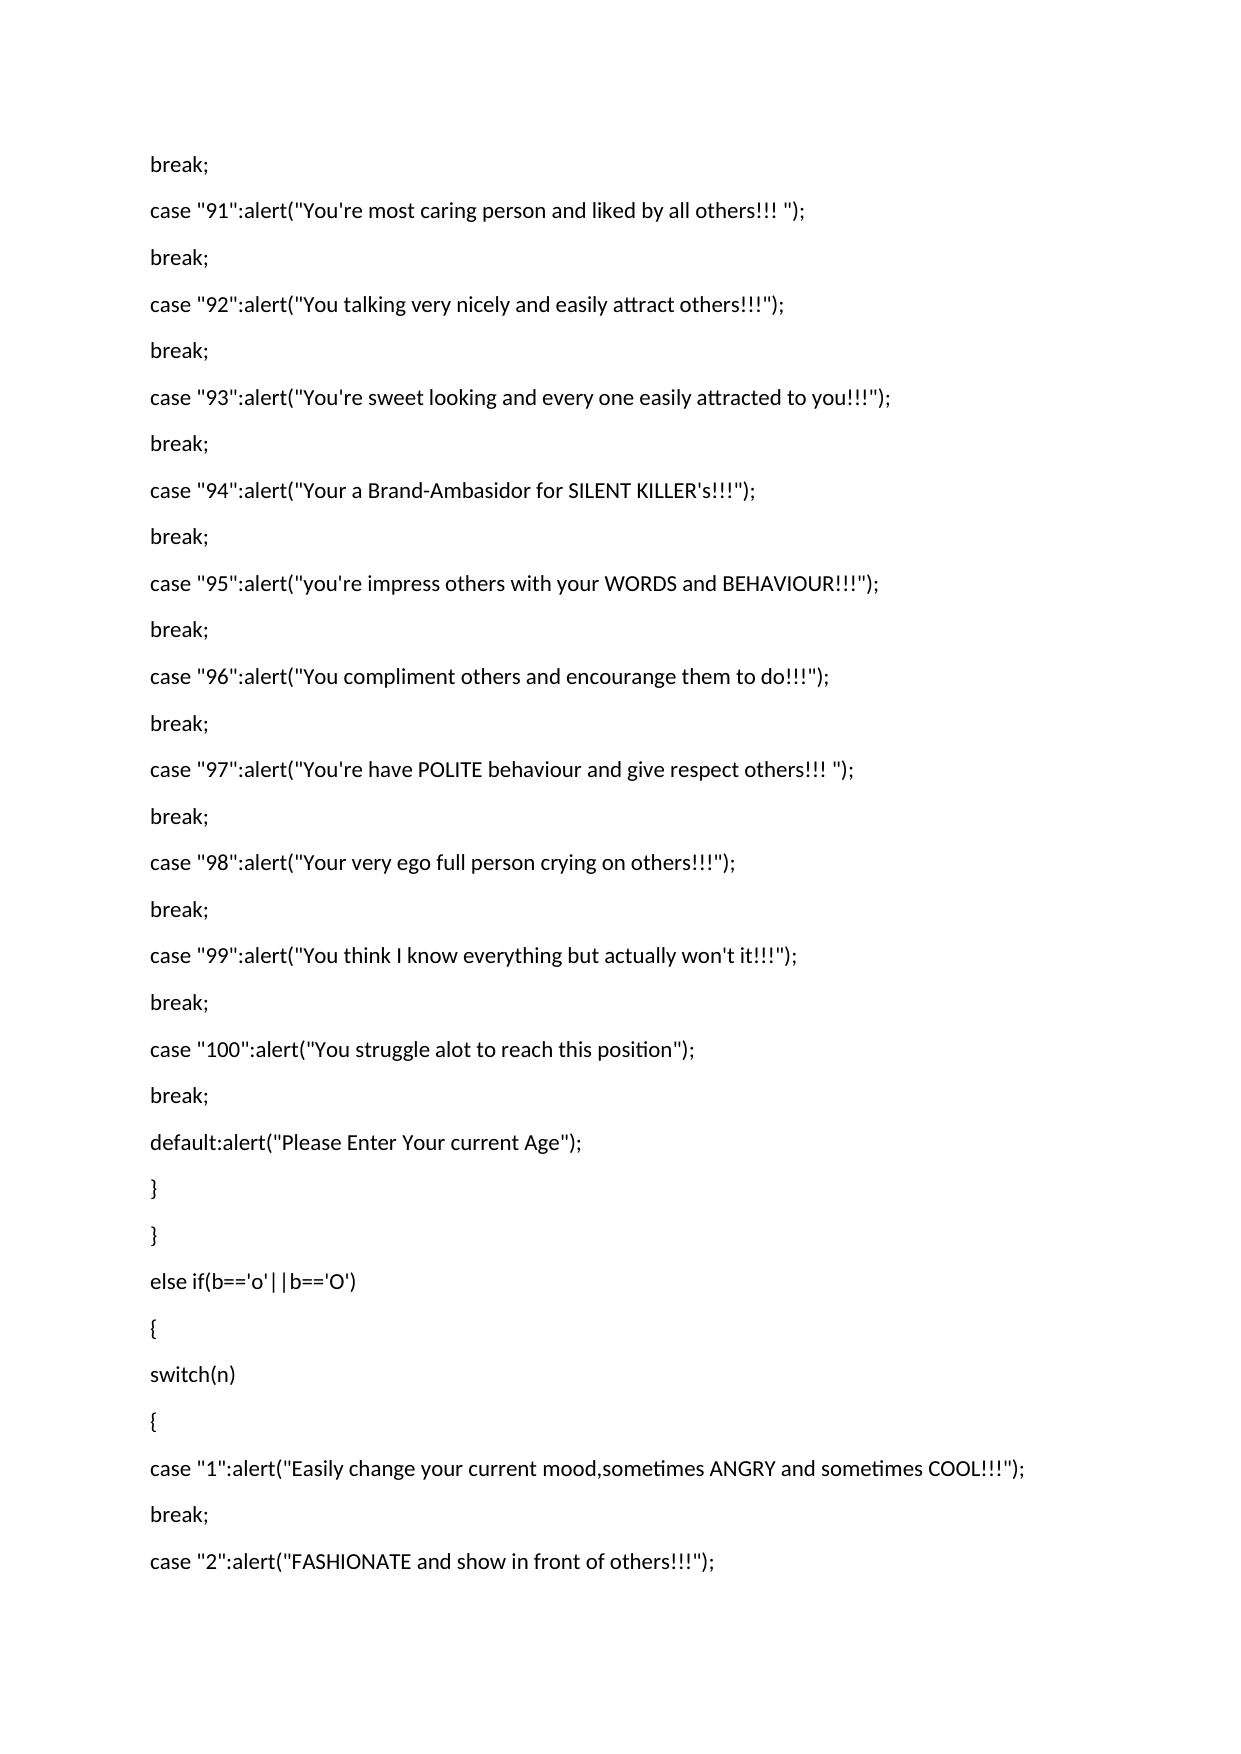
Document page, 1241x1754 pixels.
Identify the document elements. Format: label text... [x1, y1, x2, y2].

text switch(n) [150, 1361, 1090, 1389]
text case "91":alert("You're most caring person and liked by all others!!! "); [150, 197, 1090, 224]
text case "94":alert("Your a Brand-Ambasidor for SILENT KILLER's!!!"); [150, 476, 1090, 504]
text break; [150, 709, 1090, 737]
text break; [150, 1500, 1090, 1528]
text { [150, 1407, 1090, 1435]
text break; [150, 616, 1090, 644]
text break; [150, 1081, 1090, 1109]
text case "100":alert("You struggle alot to reach this position"); [150, 1035, 1090, 1063]
text case "92":alert("You talking very nicely and easily attract others!!!"); [150, 290, 1090, 318]
text case "96":alert("You compliment others and encourange them to do!!!"); [150, 662, 1090, 690]
text { [150, 1314, 1090, 1342]
text default:alert("Please Enter Your current Age"); [150, 1128, 1090, 1156]
text break; [150, 988, 1090, 1016]
text case "93":alert("You're sweet looking and every one easily attracted to you!!!"); [150, 383, 1090, 411]
text case "97":alert("You're have POLITE behaviour and give respect others!!! "); [150, 755, 1090, 783]
text break; [150, 336, 1090, 364]
text case "95":alert("you're impress others with your WORDS and BEHAVIOUR!!!"); [150, 569, 1090, 597]
text break; [150, 895, 1090, 923]
text case "98":alert("Your very ego full person crying on others!!!"); [150, 848, 1090, 876]
text case "99":alert("You think I know everything but actually won't it!!!"); [150, 942, 1090, 969]
text break; [150, 243, 1090, 271]
text else if(b=='o'||b=='O') [150, 1267, 1090, 1296]
text break; [150, 522, 1090, 551]
text break; [150, 150, 1090, 178]
text break; [150, 802, 1090, 830]
text } [150, 1174, 1090, 1202]
text break; [150, 429, 1090, 457]
text case "2":alert("FASHIONATE and show in front of others!!!"); [150, 1547, 1090, 1575]
text } [150, 1221, 1090, 1249]
text case "1":alert("Easily change your current mood,sometimes ANGRY and sometimes COOL!!!"); [150, 1454, 1090, 1482]
